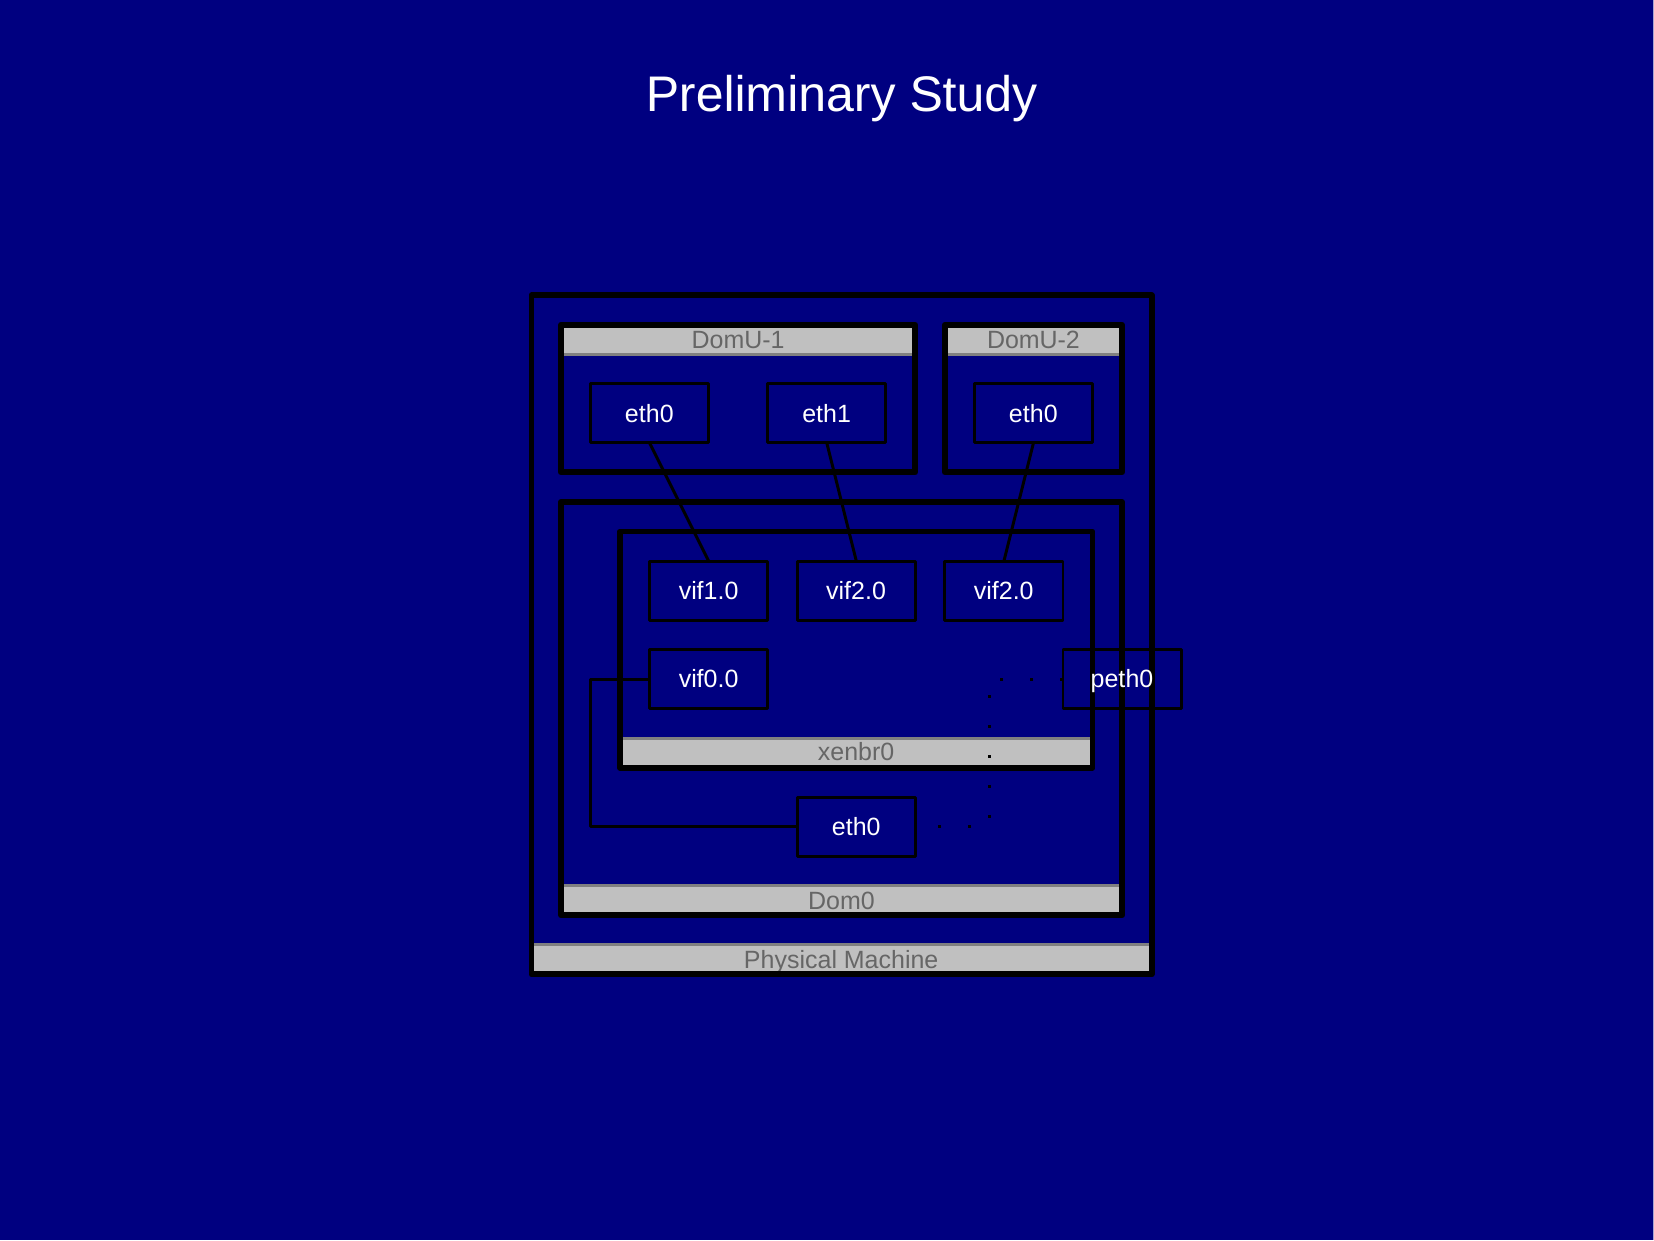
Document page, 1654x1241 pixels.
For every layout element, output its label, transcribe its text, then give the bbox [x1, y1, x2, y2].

text_box vif1.0 [649, 561, 768, 621]
text_box vif2.0 [944, 561, 1063, 621]
text_box vif0.0 [649, 649, 768, 709]
text_box Physical Machine [534, 944, 1149, 971]
text_box vif2.0 [797, 561, 916, 621]
text_box eth0 [590, 383, 709, 443]
text_box eth0 [797, 797, 916, 857]
text_box DomU-1 [564, 328, 912, 355]
text_box Dom0 [564, 885, 1119, 912]
text_box eth0 [974, 383, 1093, 443]
text_box peth0 [1062, 649, 1182, 709]
text_box xenbr0 [623, 738, 1090, 765]
text_box Preliminary Study [472, 59, 1211, 149]
text_box eth1 [767, 383, 886, 443]
text_box DomU-2 [948, 328, 1119, 355]
